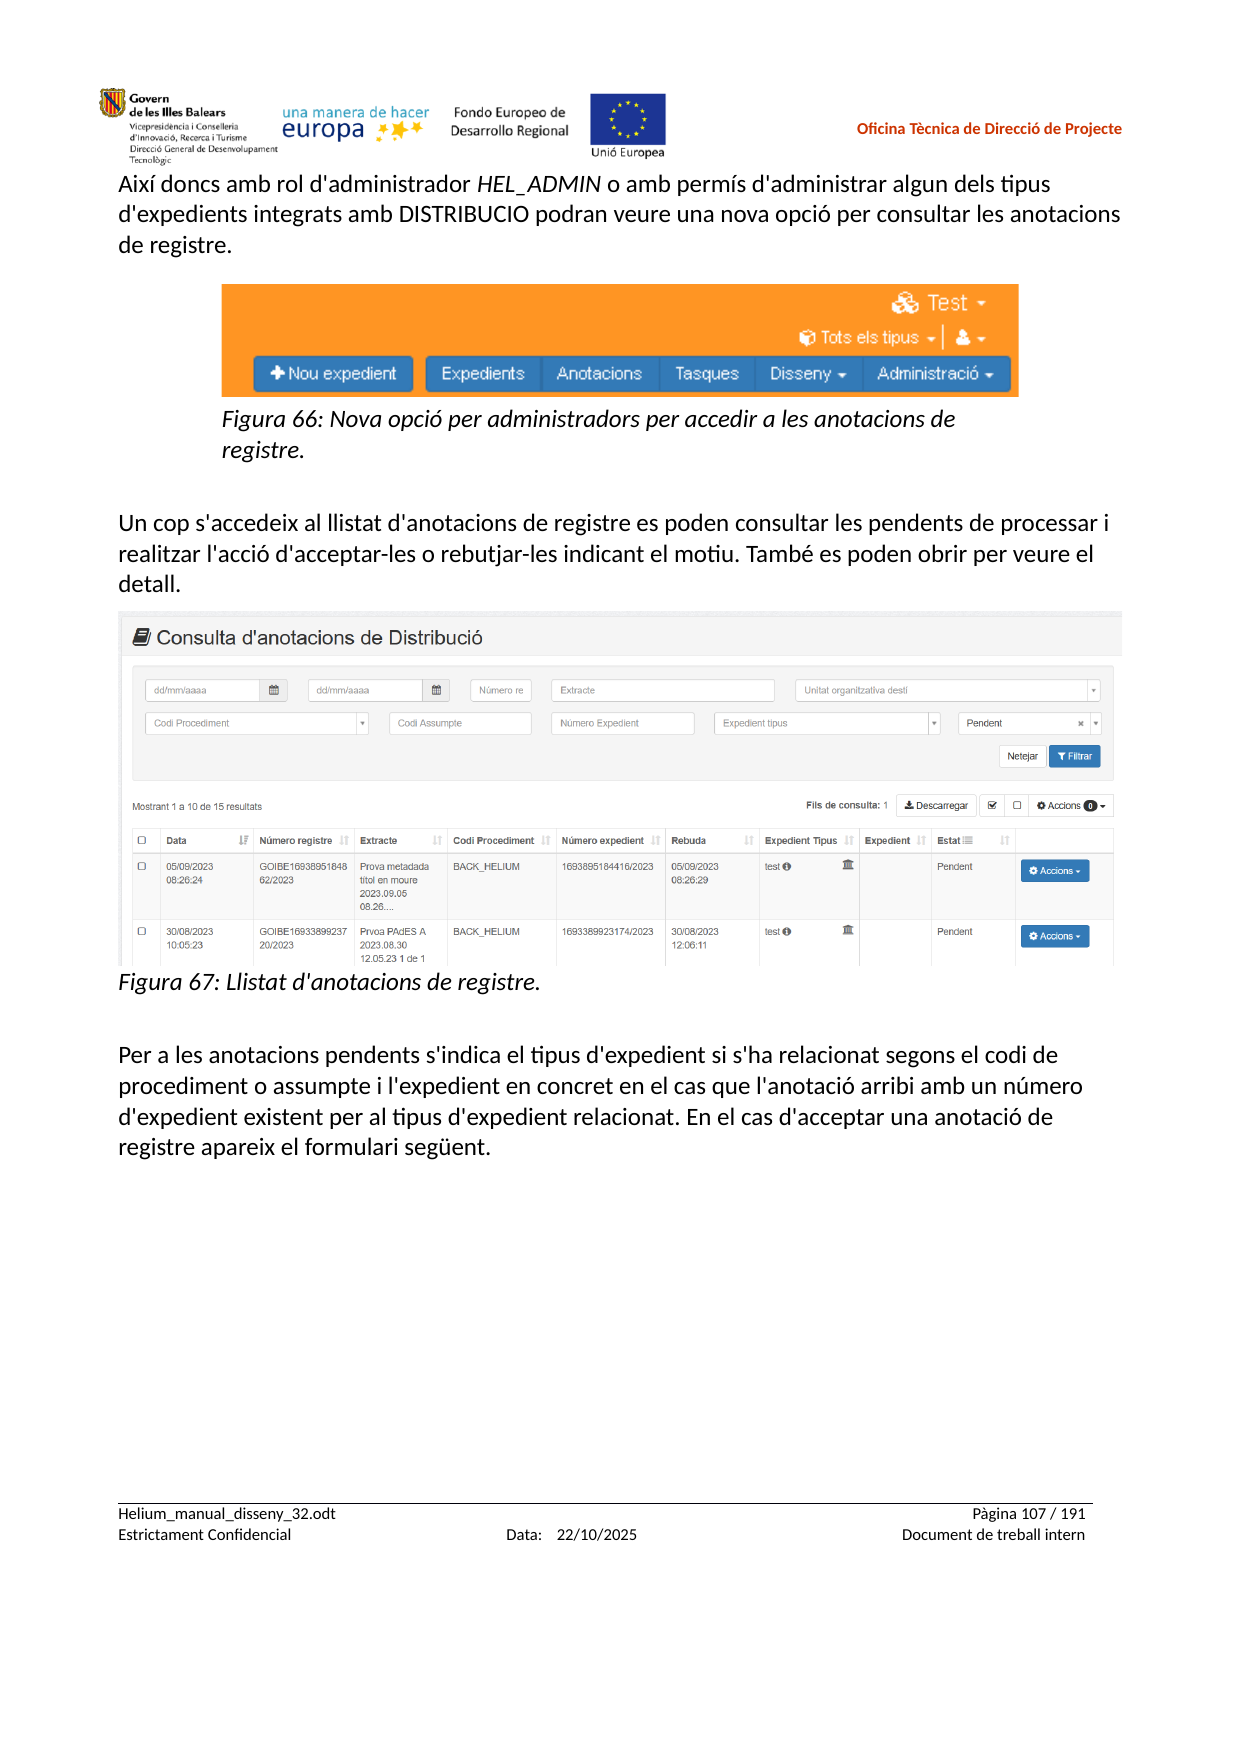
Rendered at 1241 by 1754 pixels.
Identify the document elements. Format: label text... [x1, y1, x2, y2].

picture [99, 87, 668, 166]
picture [118, 611, 1123, 966]
text Així doncs amb rol d'administrador HEL_ADMIN o amb permís d'administrar algun dels tipus d'expedients integrats amb DISTRIBUCIO podran veure una nova opció per consultar les anotacions de registre. [118, 168, 1122, 259]
text Figura 67: Llistat d'anotacions de registre. [118, 966, 1122, 997]
text Un cop s'accedeix al llistat d'anotacions de registre es poden consultar les pendents de processar i realitzar l'acció d'acceptar-les o rebutjar-les indicant el motiu. També es poden obrir per veure el detall. [118, 507, 1122, 599]
text Per a les anotacions pendents s'indica el tipus d'expedient si s'ha relacionat segons el codi de procediment o assumpte i l'expedient en concret en el cas que l'anotació arribi amb un número d'expedient existent per al tipus d'expedient relacionat. En el cas d'acceptar una anotació de registre apareix el formulari següent. [118, 1039, 1122, 1162]
text Figura 66: Nova opció per administradors per accedir a les anotacions de registre. [222, 397, 1018, 464]
picture [221, 284, 1019, 397]
